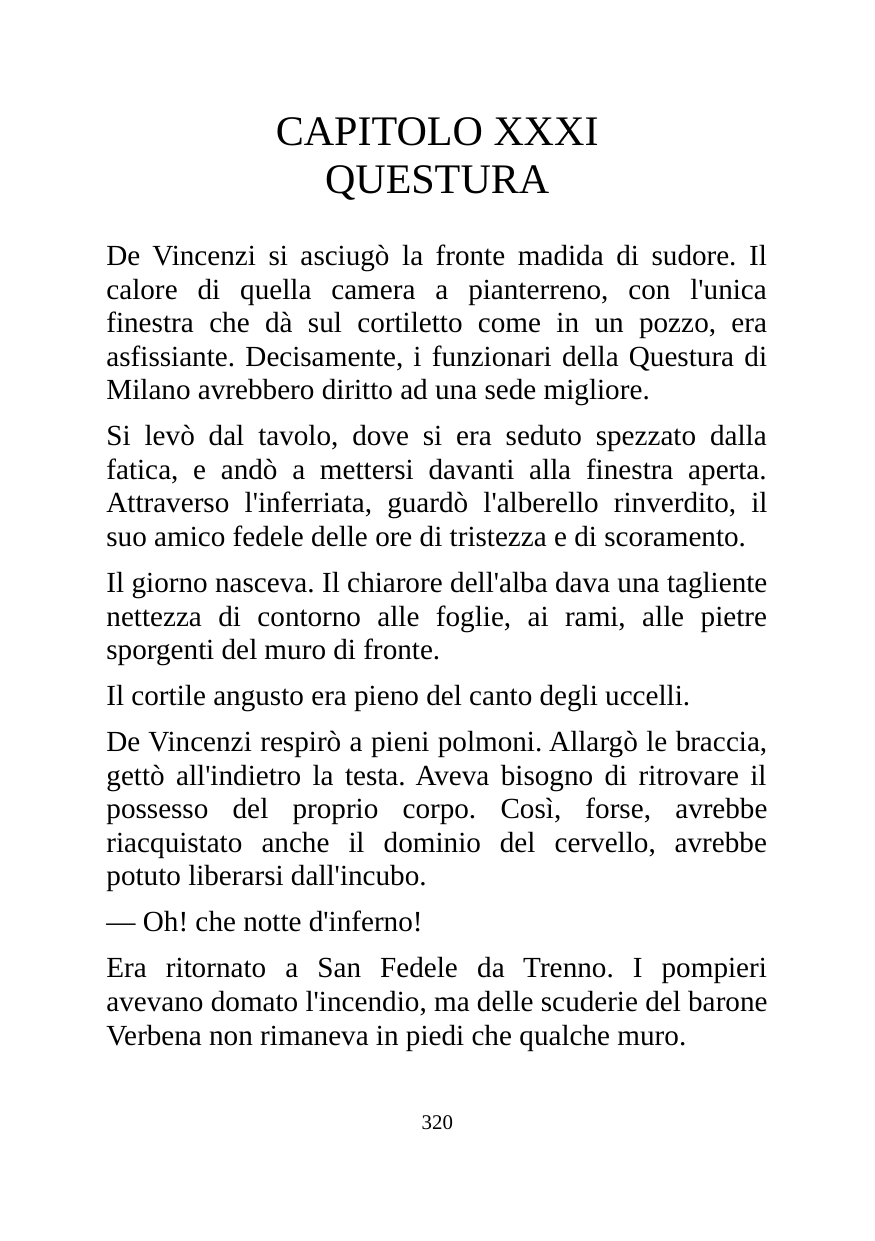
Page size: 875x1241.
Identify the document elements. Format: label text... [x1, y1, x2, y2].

subtitle Capitolo XXXI Questura [106, 106, 768, 203]
text Il cortile angusto era pieno del canto degli uccelli. [106, 678, 768, 712]
text Era ritornato a San Fedele da Trenno. I pompieri avevano domato l'incendio, ma delle scuderie del barone Verbena non rimaneva in piedi che qualche muro. [106, 951, 768, 1051]
text Il giorno nasceva. Il chiarore dell'alba dava una tagliente nettezza di contorno alle foglie, ai rami, alle pietre sporgenti del muro di fronte. [106, 565, 768, 666]
text — Oh! che notte d'inferno! [106, 904, 768, 938]
text Si levò dal tavolo, dove si era seduto spezzato dalla fatica, e andò a mettersi davanti alla finestra aperta. Attraverso l'inferriata, guardò l'alberello rinverdito, il suo amico fedele delle ore di tristezza e di scoramento. [106, 418, 768, 553]
text De Vincenzi respirò a pieni polmoni. Allargò le braccia, gettò all'indietro la testa. Aveva bisogno di ritrovare il possesso del proprio corpo. Così, forse, avrebbe riacquistato anche il dominio del cervello, avrebbe potuto liberarsi dall'incubo. [106, 724, 768, 892]
text De Vincenzi si asciugò la fronte madida di sudore. Il calore di quella camera a pianterreno, con l'unica finestra che dà sul cortiletto come in un pozzo, era asfissiante. Decisamente, i funzionari della Questura di Milano avrebbero diritto ad una sede migliore. [106, 238, 768, 406]
